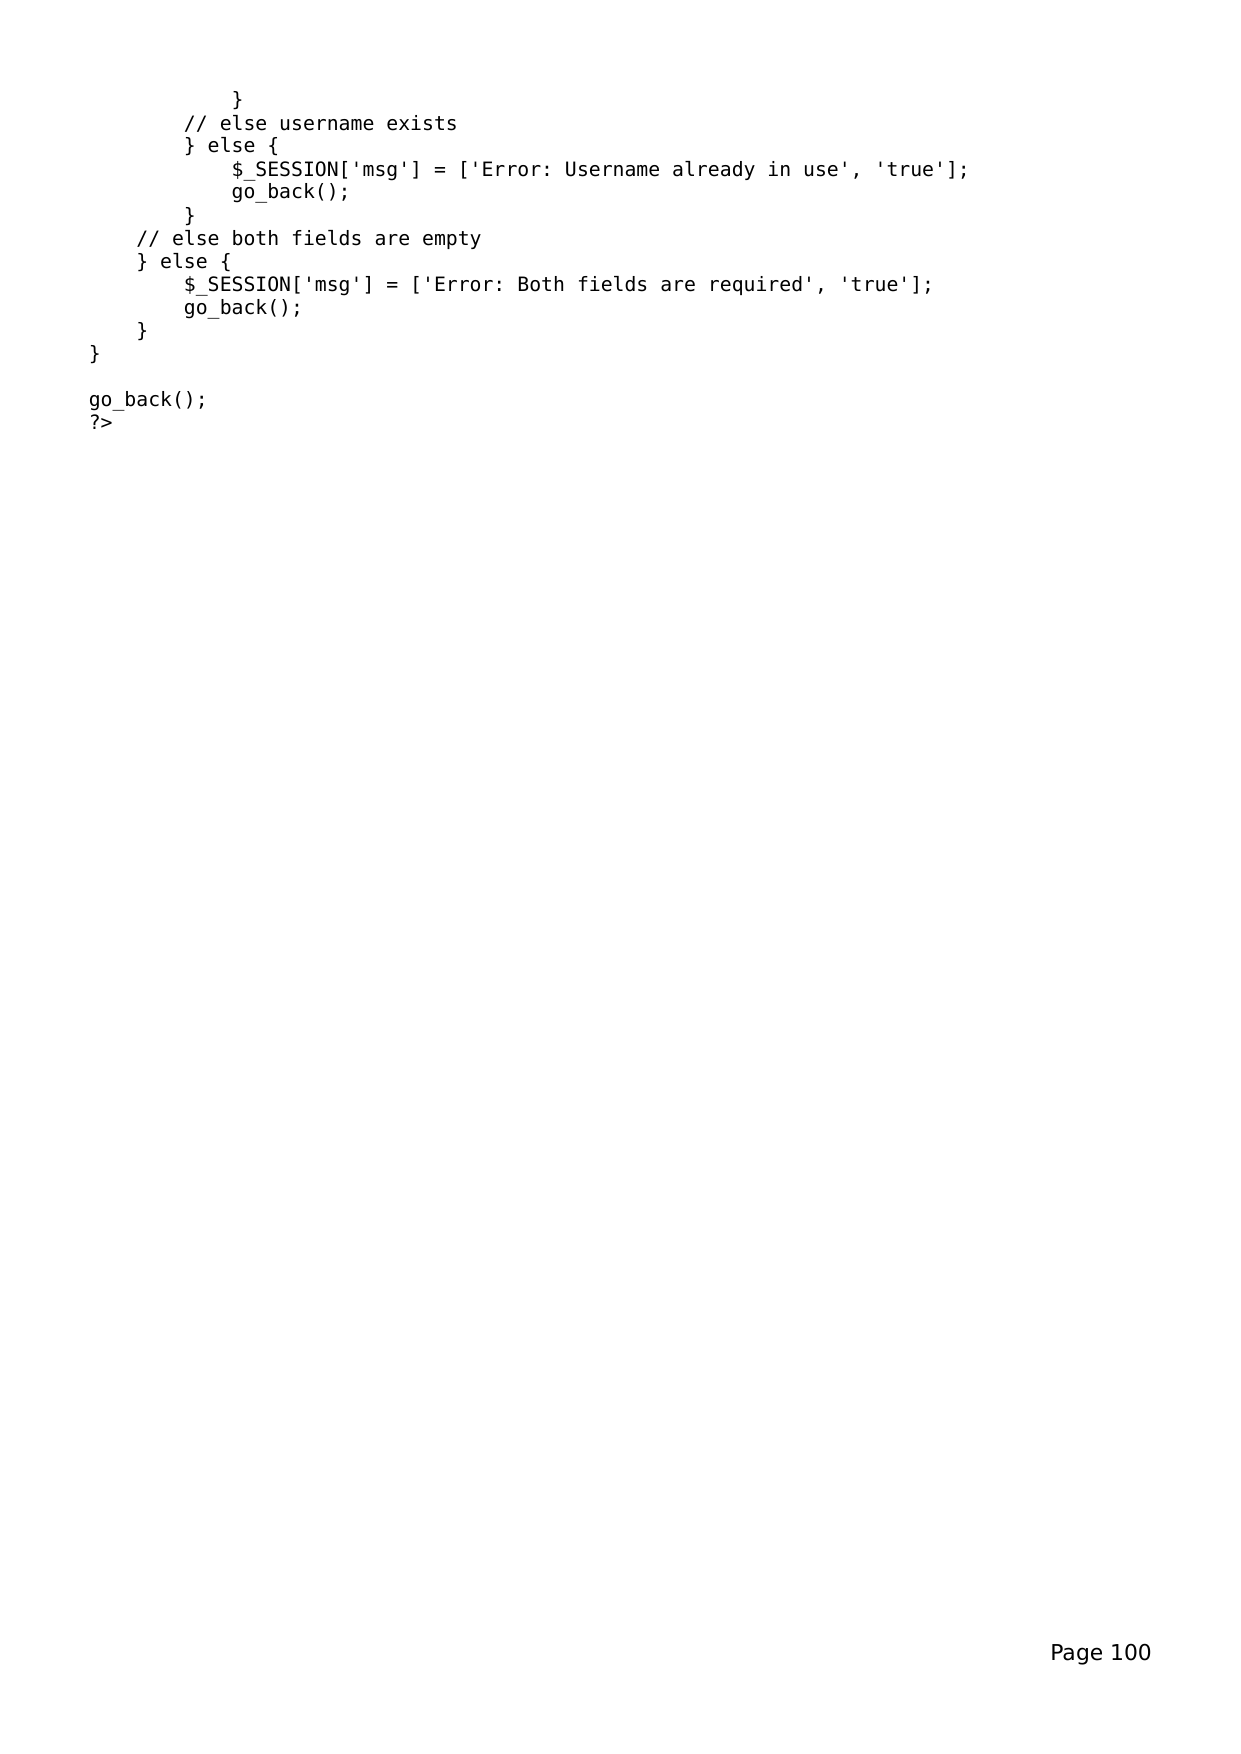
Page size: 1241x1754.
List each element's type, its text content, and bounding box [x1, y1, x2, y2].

text } else { [88, 250, 1152, 273]
text // else username exists [88, 112, 1152, 134]
text } [88, 204, 1152, 227]
text $_SESSION['msg'] = ['Error: Username already in use', 'true']; [88, 158, 1152, 181]
text go_back(); [88, 296, 1152, 319]
text } else { [88, 134, 1152, 158]
text } [88, 88, 1152, 112]
text // else both fields are empty [88, 227, 1152, 250]
text } [88, 319, 1152, 342]
text go_back(); [88, 388, 1152, 411]
text } [88, 342, 1152, 365]
text go_back(); [88, 181, 1152, 204]
text ?> [88, 411, 1152, 434]
text $_SESSION['msg'] = ['Error: Both fields are required', 'true']; [88, 273, 1152, 296]
